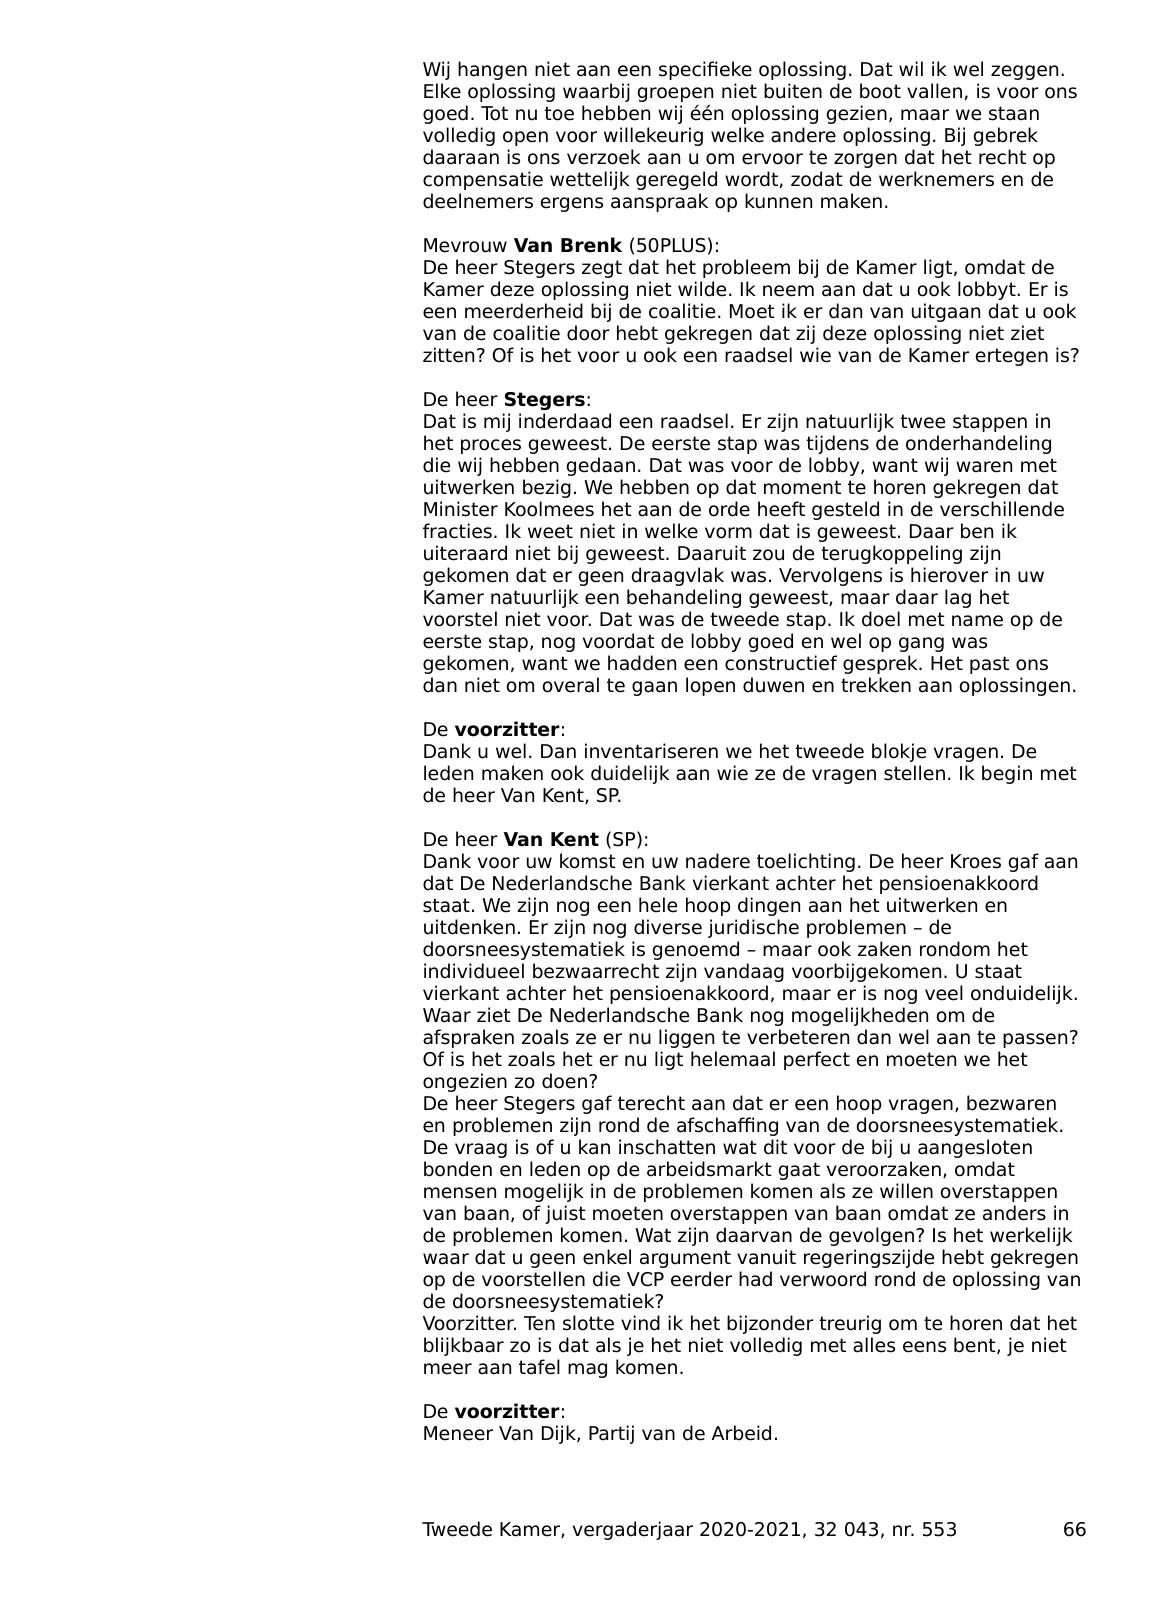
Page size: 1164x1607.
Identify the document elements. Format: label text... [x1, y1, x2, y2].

text Dat is mij inderdaad een raadsel. Er zijn natuurlijk twee stappen in het proces geweest. De eerste stap was tijdens de onderhandeling die wij hebben gedaan. Dat was voor de lobby, want wij waren met uitwerken bezig. We hebben op dat moment te horen gekregen dat Minister Koolmees het aan de orde heeft gesteld in de verschillende fracties. Ik weet niet in welke vorm dat is geweest. Daar ben ik uiteraard niet bij geweest. Daaruit zou de terugkoppeling zijn gekomen dat er geen draagvlak was. Vervolgens is hierover in uw Kamer natuurlijk een behandeling geweest, maar daar lag het voorstel niet voor. Dat was de tweede stap. Ik doel met name op de eerste stap, nog voordat de lobby goed en wel op gang was gekomen, want we hadden een constructief gesprek. Het past ons dan niet om overal te gaan lopen duwen en trekken aan oplossingen. [422, 411, 1087, 697]
text Meneer Van Dijk, Partij van de Arbeid. [422, 1423, 1087, 1445]
text De heer Van Kent (SP): [422, 829, 1087, 851]
text Wij hangen niet aan een specifieke oplossing. Dat wil ik wel zeggen. Elke oplossing waarbij groepen niet buiten de boot vallen, is voor ons goed. Tot nu toe hebben wij één oplossing gezien, maar we staan volledig open voor willekeurig welke andere oplossing. Bij gebrek daaraan is ons verzoek aan u om ervoor te zorgen dat het recht op compensatie wettelijk geregeld wordt, zodat de werknemers en de deelnemers ergens aanspraak op kunnen maken. [422, 59, 1087, 213]
text Voorzitter. Ten slotte vind ik het bijzonder treurig om te horen dat het blijkbaar zo is dat als je het niet volledig met alles eens bent, je niet meer aan tafel mag komen. [422, 1313, 1087, 1379]
text Mevrouw Van Brenk (50PLUS): [422, 235, 1087, 257]
text Dank voor uw komst en uw nadere toelichting. De heer Kroes gaf aan dat De Nederlandsche Bank vierkant achter het pensioenakkoord staat. We zijn nog een hele hoop dingen aan het uitwerken en uitdenken. Er zijn nog diverse juridische problemen – de doorsneesystematiek is genoemd – maar ook zaken rondom het individueel bezwaarrecht zijn vandaag voorbijgekomen. U staat vierkant achter het pensioenakkoord, maar er is nog veel onduidelijk. Waar ziet De Nederlandsche Bank nog mogelijkheden om de afspraken zoals ze er nu liggen te verbeteren dan wel aan te passen? Of is het zoals het er nu ligt helemaal perfect en moeten we het ongezien zo doen? [422, 851, 1087, 1093]
text De heer Stegers zegt dat het probleem bij de Kamer ligt, omdat de Kamer deze oplossing niet wilde. Ik neem aan dat u ook lobbyt. Er is een meerderheid bij de coalitie. Moet ik er dan van uitgaan dat u ook van de coalitie door hebt gekregen dat zij deze oplossing niet ziet zitten? Of is het voor u ook een raadsel wie van de Kamer ertegen is? [422, 257, 1087, 367]
text De voorzitter: [422, 1401, 1087, 1423]
text Dank u wel. Dan inventariseren we het tweede blokje vragen. De leden maken ook duidelijk aan wie ze de vragen stellen. Ik begin met de heer Van Kent, SP. [422, 741, 1087, 807]
text De heer Stegers: [422, 389, 1087, 411]
text De heer Stegers gaf terecht aan dat er een hoop vragen, bezwaren en problemen zijn rond de afschaffing van de doorsneesystematiek. De vraag is of u kan inschatten wat dit voor de bij u aangesloten bonden en leden op de arbeidsmarkt gaat veroorzaken, omdat mensen mogelijk in de problemen komen als ze willen overstappen van baan, of juist moeten overstappen van baan omdat ze anders in de problemen komen. Wat zijn daarvan de gevolgen? Is het werkelijk waar dat u geen enkel argument vanuit regeringszijde hebt gekregen op de voorstellen die VCP eerder had verwoord rond de oplossing van de doorsneesystematiek? [422, 1093, 1087, 1313]
text De voorzitter: [422, 719, 1087, 741]
